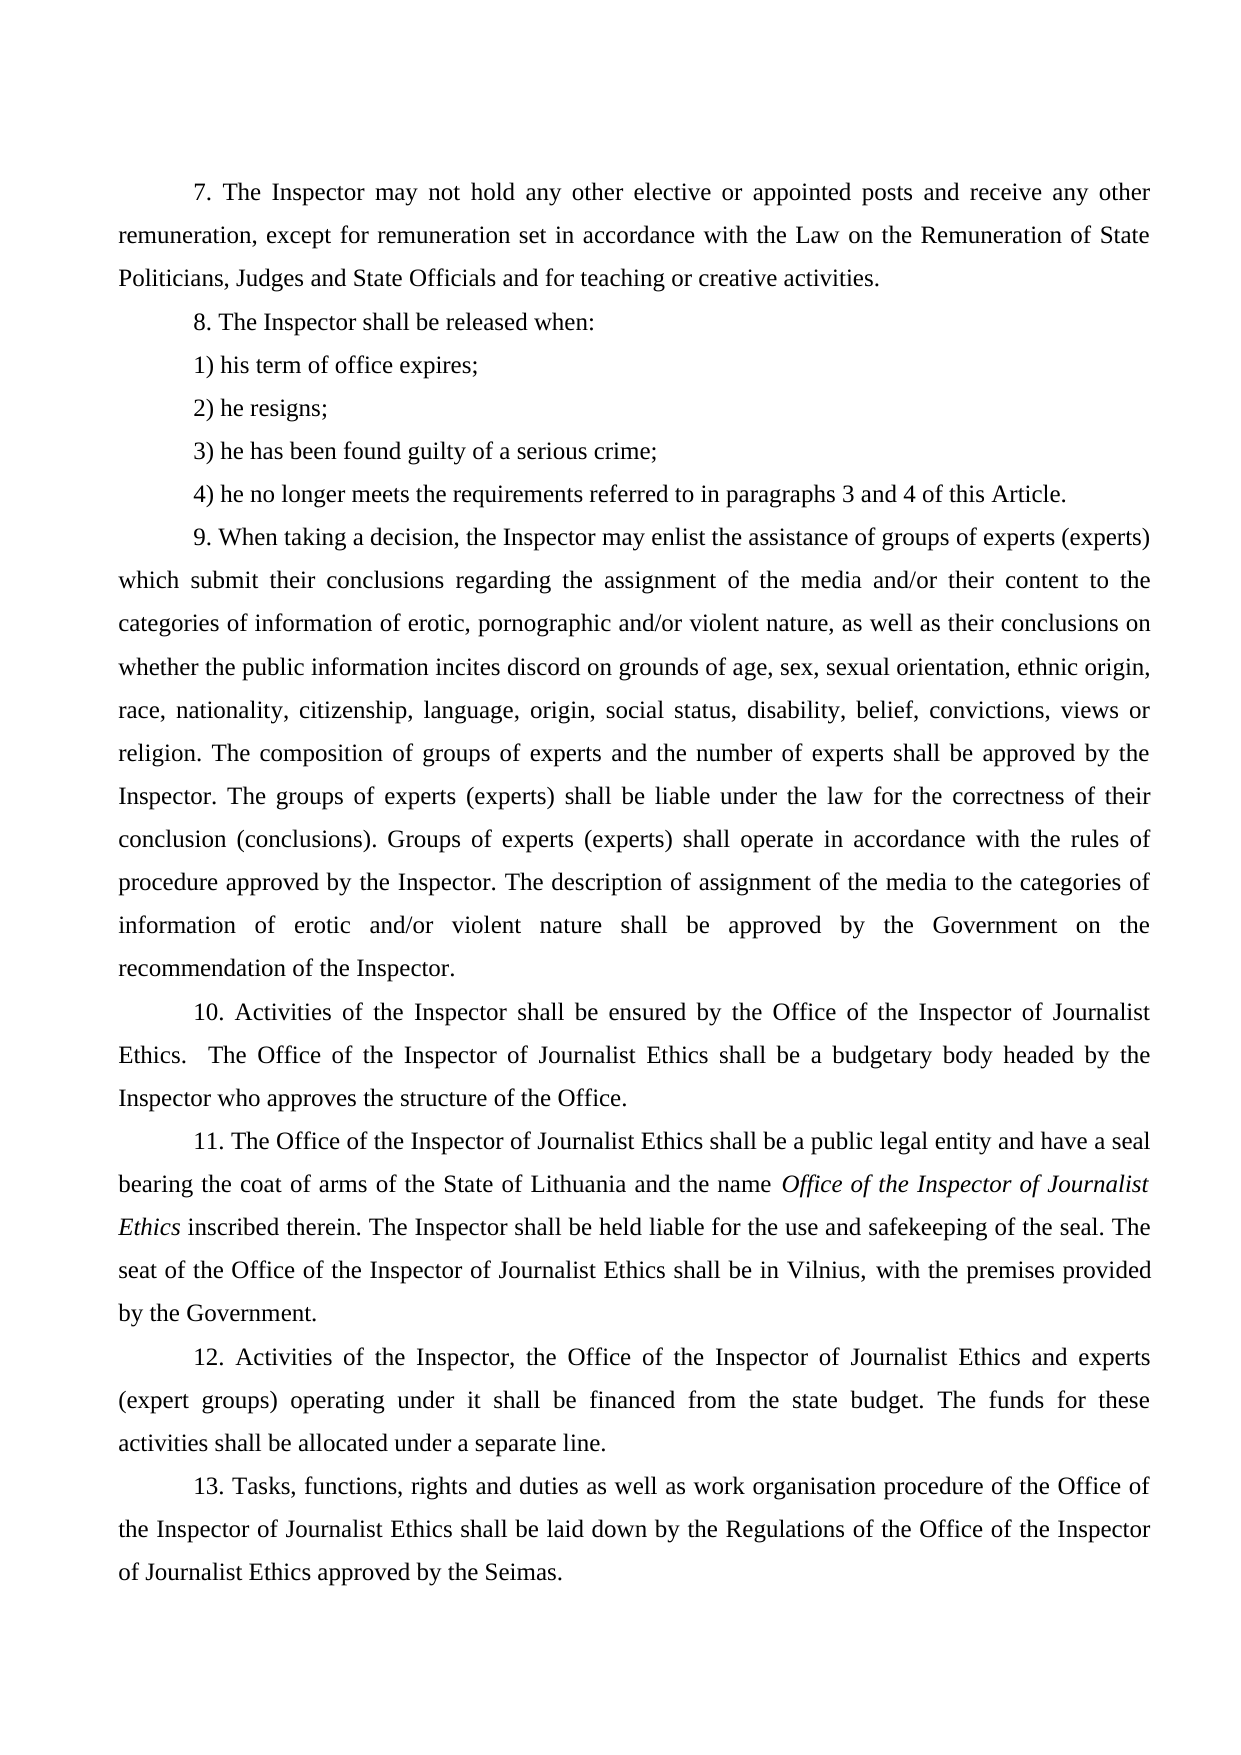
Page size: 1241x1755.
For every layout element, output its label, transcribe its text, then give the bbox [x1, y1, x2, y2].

text 3) he has been found guilty of a serious crime; [118, 436, 1152, 465]
text 12. Activities of the Inspector, the Office of the Inspector of Journalist Ethics and experts (expert groups) operating under it shall be financed from the state budget. The funds for these activities shall be allocated under a separate line. [118, 1342, 1152, 1457]
text 9. When taking a decision, the Inspector may enlist the assistance of groups of experts (experts) which submit their conclusions regarding the assignment of the media and/or their content to the categories of information of erotic, pornographic and/or violent nature, as well as their conclusions on whether the public information incites discord on grounds of age, sex, sexual orientation, ethnic origin, race, nationality, citizenship, language, origin, social status, disability, belief, convictions, views or religion. The composition of groups of experts and the number of experts shall be approved by the Inspector. The groups of experts (experts) shall be liable under the law for the correctness of their conclusion (conclusions). Groups of experts (experts) shall operate in accordance with the rules of procedure approved by the Inspector. The description of assignment of the media to the categories of information of erotic and/or violent nature shall be approved by the Government on the recommendation of the Inspector. [118, 522, 1152, 982]
text 1) his term of office expires; [118, 350, 1152, 378]
text 13. Tasks, functions, rights and duties as well as work organisation procedure of the Office of the Inspector of Journalist Ethics shall be laid down by the Regulations of the Office of the Inspector of Journalist Ethics approved by the Seimas. [118, 1471, 1152, 1586]
text 2) he resigns; [118, 393, 1152, 422]
text 4) he no longer meets the requirements referred to in paragraphs 3 and 4 of this Article. [118, 479, 1152, 508]
text 7. The Inspector may not hold any other elective or appointed posts and receive any other remuneration, except for remuneration set in accordance with the Law on the Remuneration of State Politicians, Judges and State Officials and for teaching or creative activities. [118, 177, 1152, 292]
text 10. Activities of the Inspector shall be ensured by the Office of the Inspector of Journalist Ethics. The Office of the Inspector of Journalist Ethics shall be a budgetary body headed by the Inspector who approves the structure of the Office. [118, 997, 1152, 1112]
text 8. The Inspector shall be released when: [118, 307, 1152, 335]
text 11. The Office of the Inspector of Journalist Ethics shall be a public legal entity and have a seal bearing the coat of arms of the State of Lithuania and the name Office of the Inspector of Journalist Ethics inscribed therein. The Inspector shall be held liable for the use and safekeeping of the seal. The seat of the Office of the Inspector of Journalist Ethics shall be in Vilnius, with the premises provided by the Government. [118, 1126, 1152, 1327]
